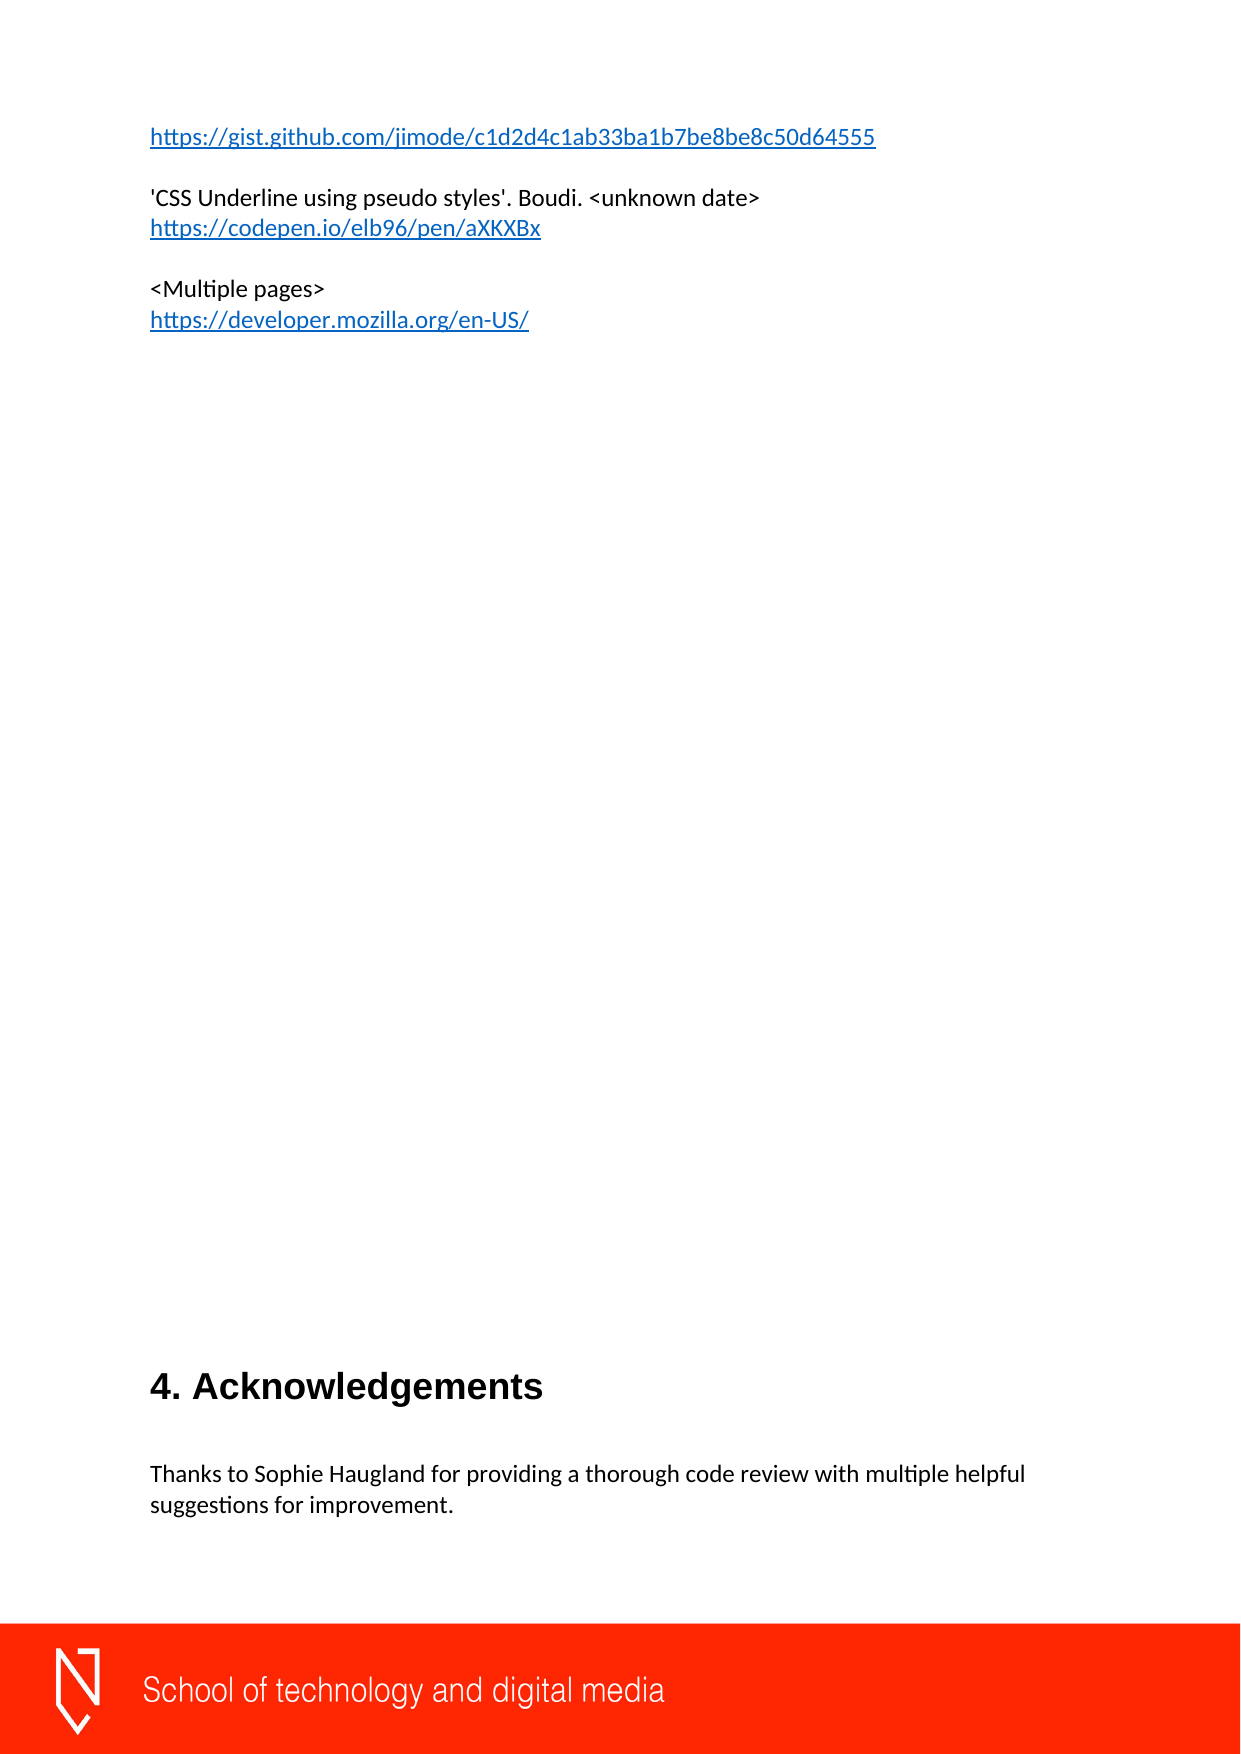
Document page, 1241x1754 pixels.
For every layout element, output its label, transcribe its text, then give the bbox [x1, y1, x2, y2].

text https://developer.mozilla.org/en-US/ [150, 304, 1090, 334]
subtitle 4. Acknowledgements [150, 1364, 1090, 1407]
text <Multiple pages> [150, 273, 1090, 304]
text https://gist.github.com/jimode/c1d2d4c1ab33ba1b7be8be8c50d64555 [150, 121, 1090, 151]
picture [0, 1613, 1241, 1754]
text https://codepen.io/elb96/pen/aXKXBx [150, 212, 1090, 243]
text Thanks to Sophie Haugland for providing a thorough code review with multiple helpful suggestions for improvement. [150, 1458, 1090, 1519]
text 'CSS Underline using pseudo styles'. Boudi. <unknown date> [150, 182, 1090, 212]
